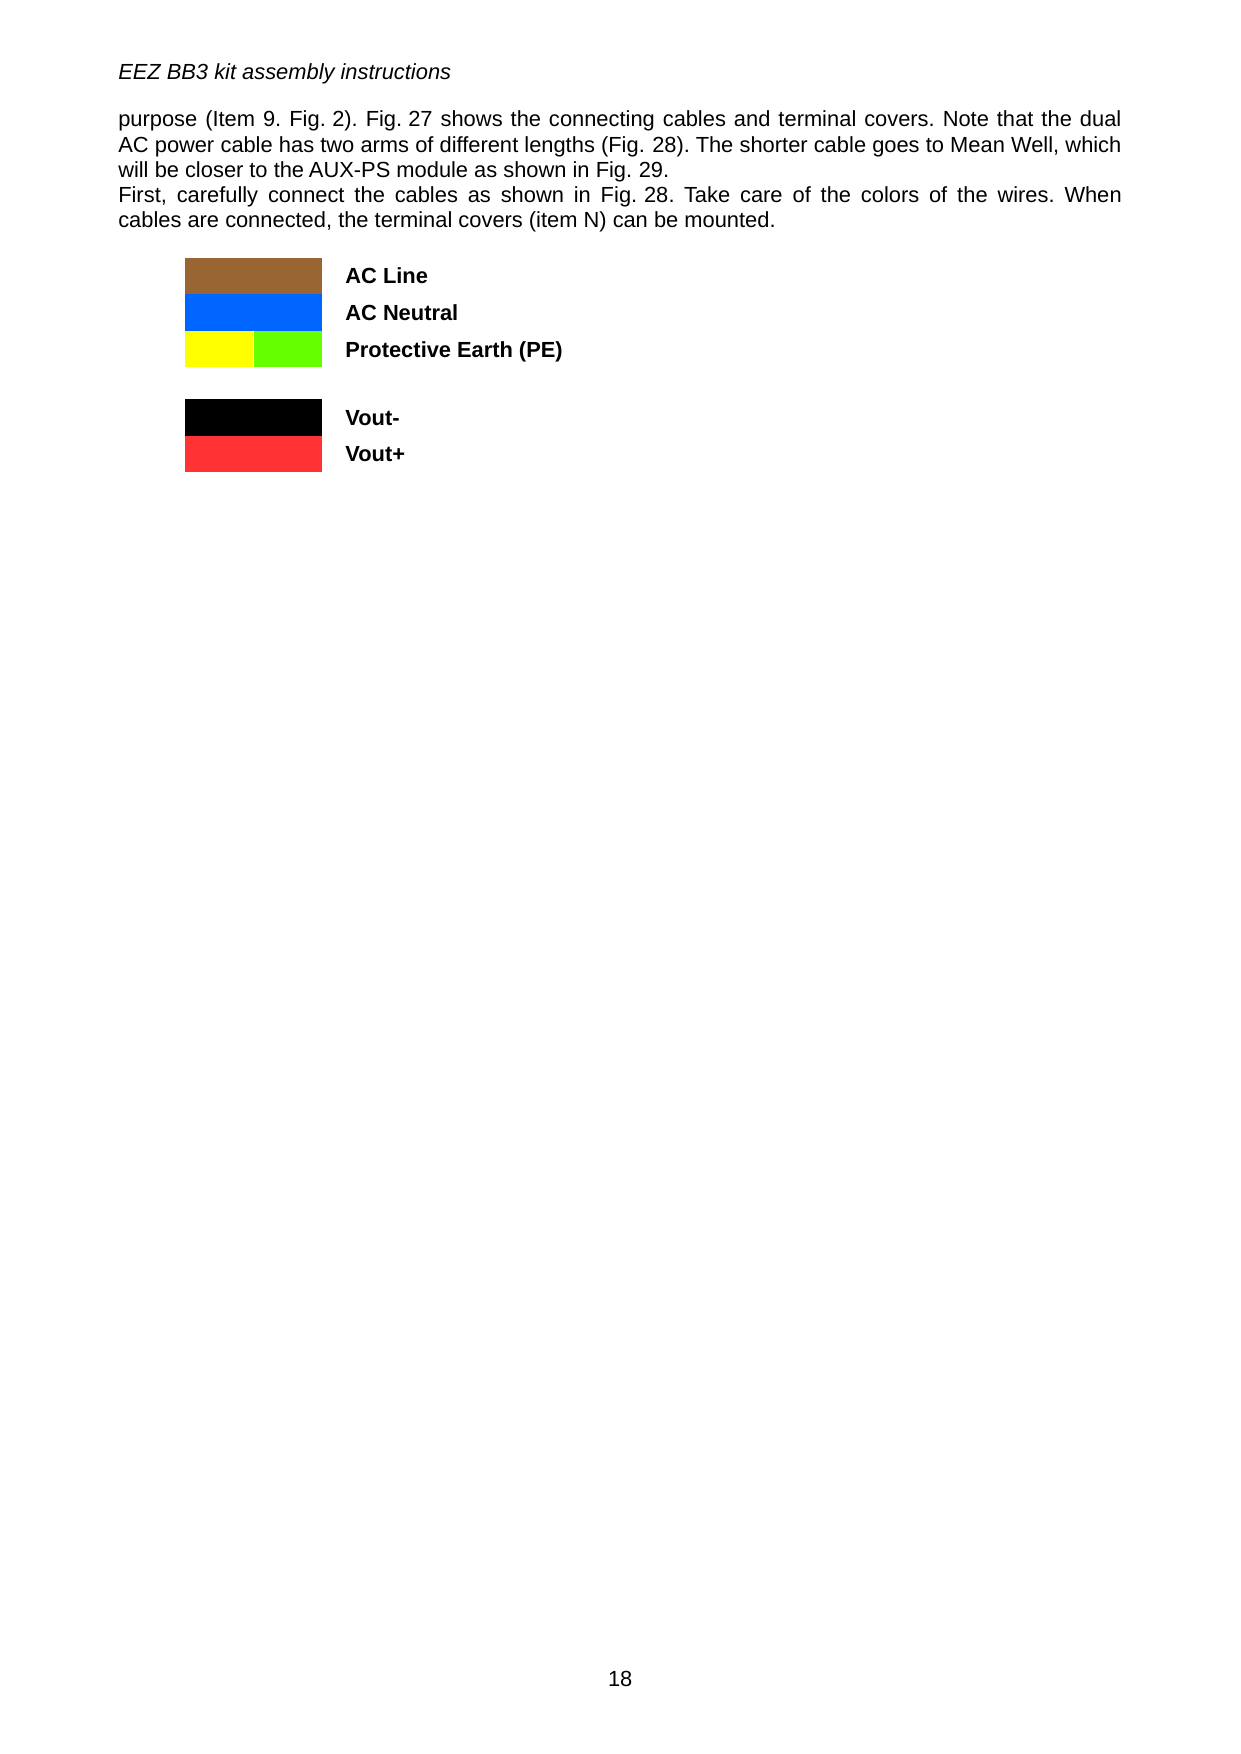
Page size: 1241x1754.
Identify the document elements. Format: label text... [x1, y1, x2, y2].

table_cell [185, 331, 253, 367]
table_cell [118, 399, 184, 436]
table_cell [185, 436, 322, 472]
text First, carefully connect the cables as shown in Fig. 28. Take care of the colors of the wires. When cables are connected, the terminal covers (item N) can be mounted. [118, 182, 1122, 232]
table_cell [185, 399, 322, 436]
text purpose (Item 9. Fig. 2). Fig. 27 shows the connecting cables and terminal covers. Note that the dual AC power cable has two arms of different lengths (Fig. 28). The shorter cable goes to Mean Well, which will be closer to the AUX-PS module as shown in Fig. 29. [118, 106, 1122, 182]
table_cell [323, 294, 339, 331]
table_cell [185, 294, 322, 331]
table_cell Vout- [340, 399, 597, 436]
table_cell [254, 331, 322, 367]
table_cell AC Neutral [340, 294, 597, 331]
table_cell [323, 331, 339, 367]
table_cell [323, 436, 339, 472]
table_cell [118, 436, 184, 472]
table_cell [118, 294, 184, 331]
table_header [118, 258, 184, 294]
table_header AC Line [340, 258, 597, 294]
table_cell [118, 368, 597, 399]
table_cell [118, 331, 184, 367]
table_cell Protective Earth (PE) [340, 331, 597, 367]
table_cell [323, 399, 339, 436]
table_cell Vout+ [340, 436, 597, 472]
table_header [323, 258, 339, 294]
table_header [185, 258, 322, 294]
